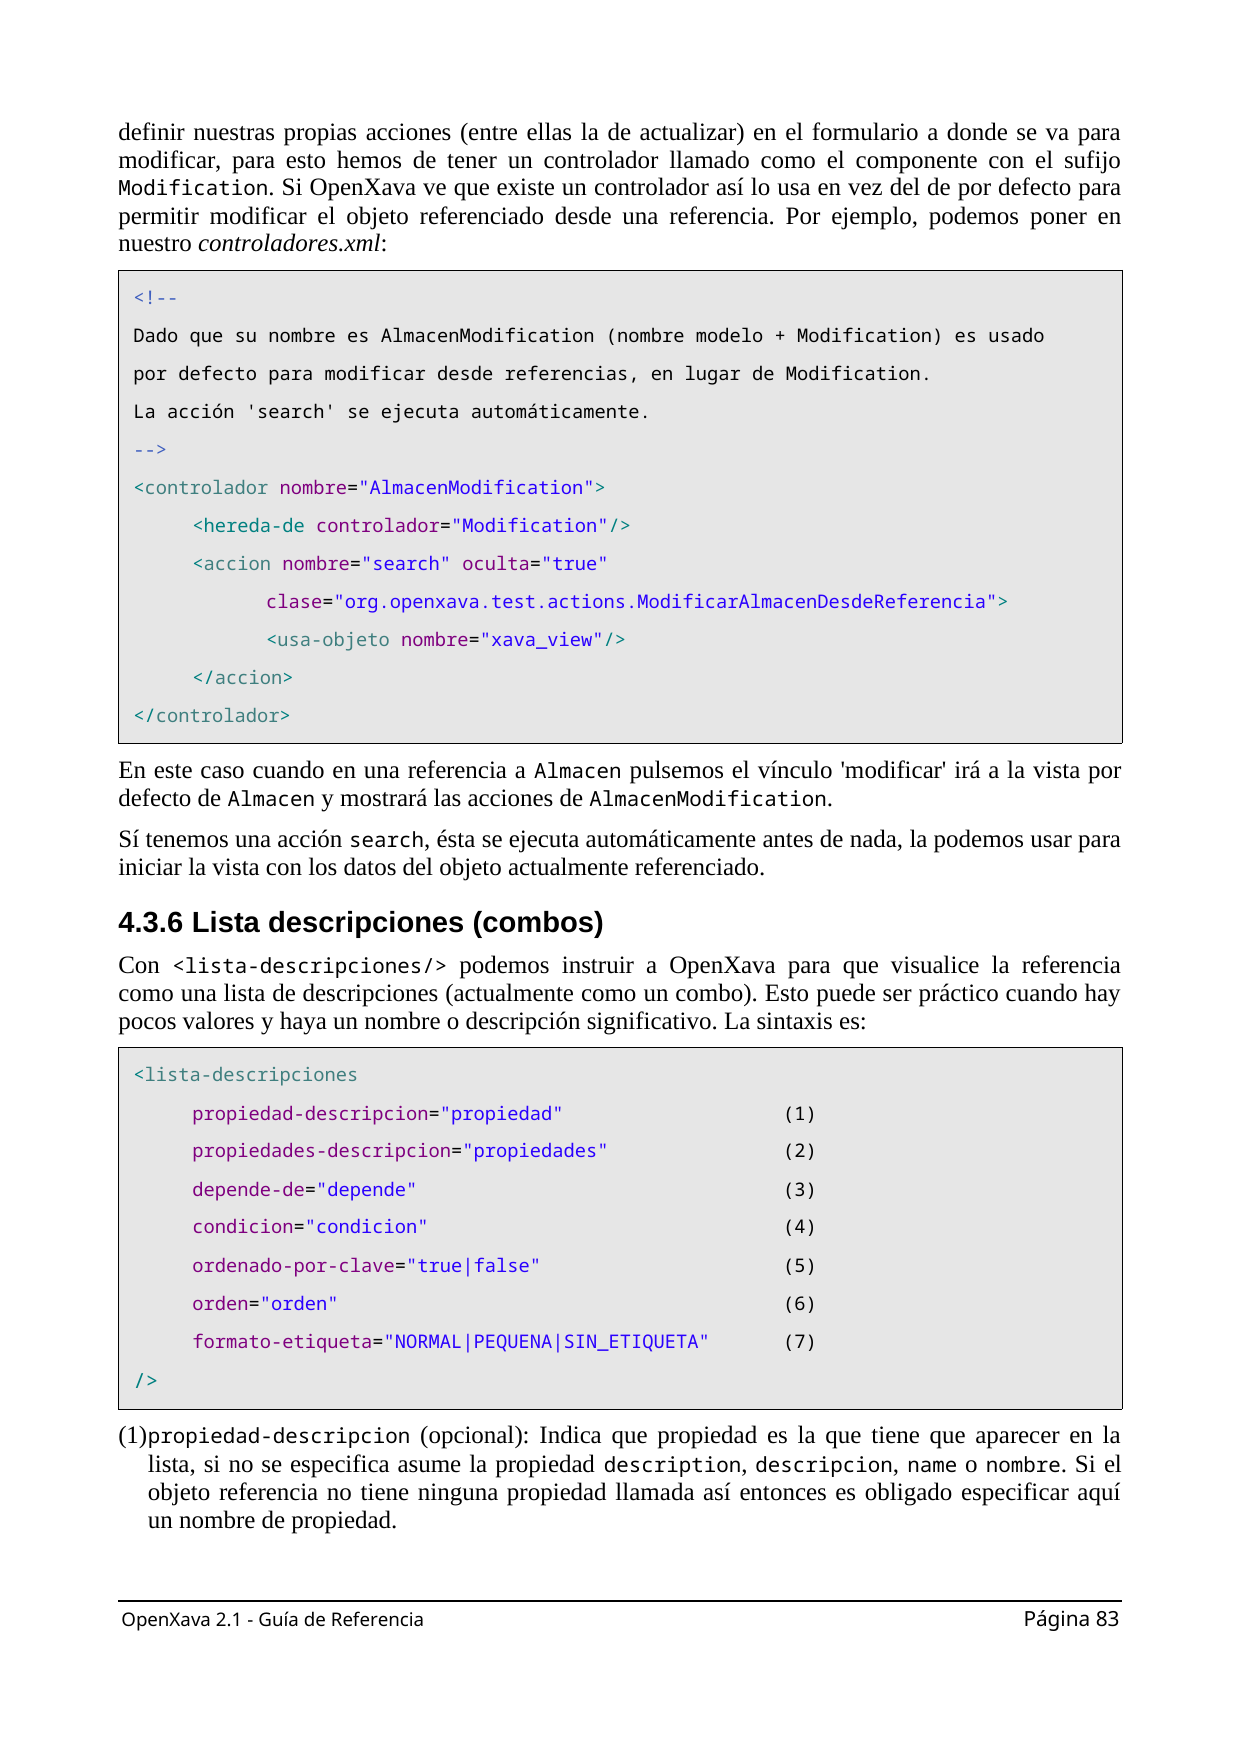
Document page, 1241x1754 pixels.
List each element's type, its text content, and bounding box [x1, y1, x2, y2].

subtitle Lista descripciones (combos) [118, 906, 1122, 938]
text <accion nombre="search" oculta="true" [119, 536, 1122, 574]
text propiedad-descripcion="propiedad" (1) [119, 1085, 1122, 1123]
text En este caso cuando en una referencia a Almacen pulsemos el vínculo 'modificar' irá a la vista por defecto de Almacen y mostrará las acciones de AlmacenModification. [118, 756, 1122, 812]
text formato-etiqueta="NORMAL|PEQUENA|SIN_ETIQUETA" (7) [119, 1313, 1122, 1351]
text </accion> [119, 650, 1122, 688]
text propiedades-descripcion="propiedades" (2) [119, 1123, 1122, 1161]
text Sí tenemos una acción search, ésta se ejecuta automáticamente antes de nada, la podemos usar para iniciar la vista con los datos del objeto actualmente referenciado. [118, 825, 1122, 881]
text condicion="condicion" (4) [119, 1199, 1122, 1237]
text clase="org.openxava.test.actions.ModificarAlmacenDesdeReferencia"> [119, 574, 1122, 612]
text <hereda-de controlador="Modification"/> [119, 498, 1122, 536]
text orden="orden" (6) [119, 1275, 1122, 1313]
text </controlador> [119, 688, 1122, 743]
text definir nuestras propias acciones (entre ellas la de actualizar) en el formulario a donde se va para modificar, para esto hemos de tener un controlador llamado como el componente con el sufijo Modification. Si OpenXava ve que existe un controlador así lo usa en vez del de por defecto para permitir modificar el objeto referenciado desde una referencia. Por ejemplo, podemos poner en nuestro controladores.xml: [118, 118, 1122, 257]
text /> [119, 1351, 1122, 1409]
text Con <lista-descripciones/> podemos instruir a OpenXava para que visualice la referencia como una lista de descripciones (actualmente como un combo). Esto puede ser práctico cuando hay pocos valores y haya un nombre o descripción significativo. La sintaxis es: [118, 951, 1122, 1034]
text <usa-objeto nombre="xava_view"/> [119, 612, 1122, 650]
text <!-- [119, 271, 1122, 308]
text Dado que su nombre es AlmacenModification (nombre modelo + Modification) es usado [119, 308, 1122, 346]
text ordenado-por-clave="true|false" (5) [119, 1237, 1122, 1275]
text La acción 'search' se ejecuta automáticamente. [119, 384, 1122, 422]
text <lista-descripciones [119, 1048, 1122, 1085]
list propiedad-descripcion (opcional): Indica que propiedad es la que tiene que aparecer en la lista, si no se especifica asume la propiedad description, descripcion, name o nombre. Si el objeto referencia no tiene ninguna propiedad llamada así entonces es obligado especificar aquí un nombre de propiedad. [118, 1422, 1122, 1533]
text <controlador nombre="AlmacenModification"> [119, 460, 1122, 498]
text --> [119, 422, 1122, 460]
text por defecto para modificar desde referencias, en lugar de Modification. [119, 346, 1122, 384]
text depende-de="depende" (3) [119, 1161, 1122, 1199]
